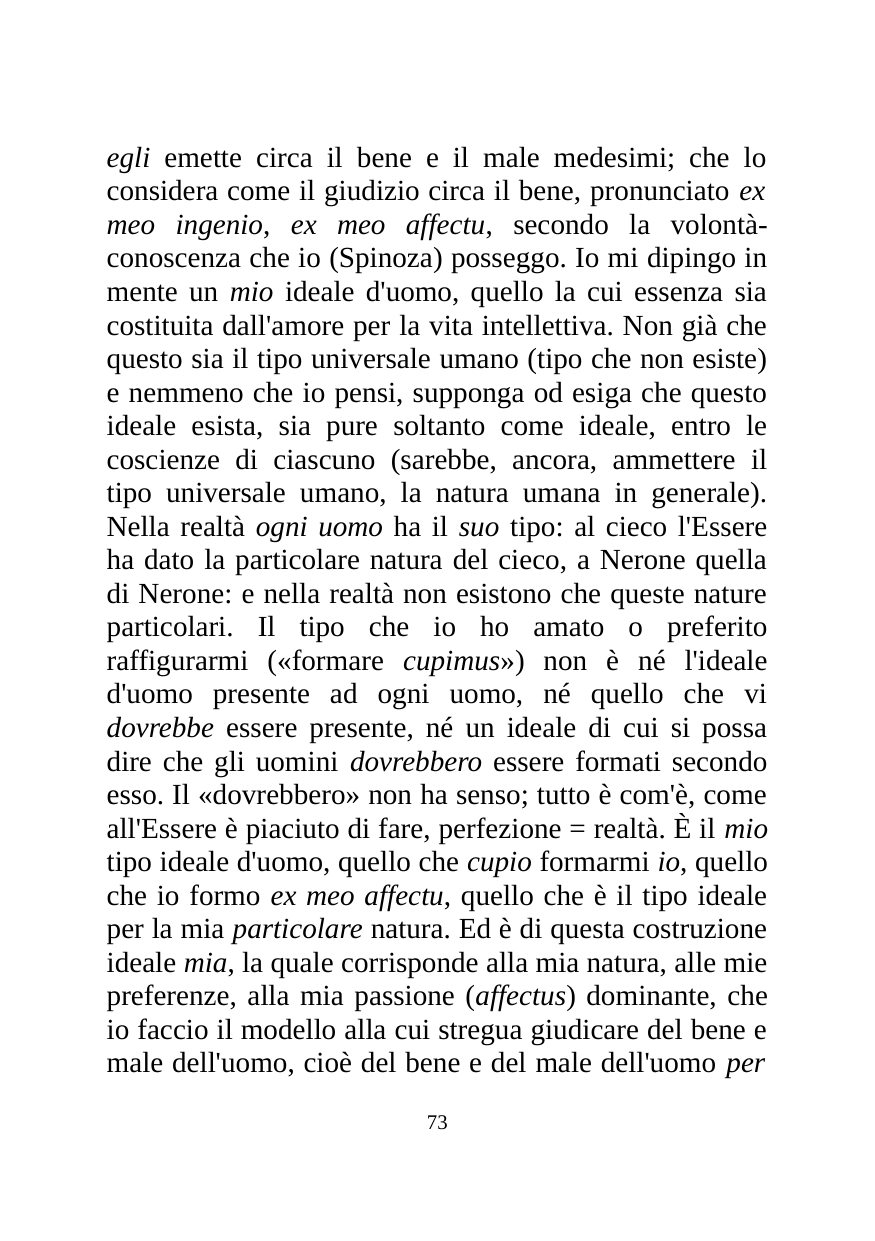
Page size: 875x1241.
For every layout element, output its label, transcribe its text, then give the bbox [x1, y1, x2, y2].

text egli emette circa il bene e il male medesimi; che lo considera come il giudizio circa il bene, pronunciato ex meo ingenio, ex meo affectu, secondo la volontà-conoscenza che io (Spinoza) posseggo. Io mi dipingo in mente un mio ideale d'uomo, quello la cui essenza sia costituita dall'amore per la vita intellettiva. Non già che questo sia il tipo universale umano (tipo che non esiste) e nemmeno che io pensi, supponga od esiga che questo ideale esista, sia pure soltanto come ideale, entro le coscienze di ciascuno (sarebbe, ancora, ammettere il tipo universale umano, la natura umana in generale). Nella realtà ogni uomo ha il suo tipo: al cieco l'Essere ha dato la particolare natura del cieco, a Nerone quella di Nerone: e nella realtà non esistono che queste nature particolari. Il tipo che io ho amato o preferito raffigurarmi («formare cupimus») non è né l'ideale d'uomo presente ad ogni uomo, né quello che vi dovrebbe essere presente, né un ideale di cui si possa dire che gli uomini dovrebbero essere formati secondo esso. Il «dovrebbero» non ha senso; tutto è com'è, come all'Essere è piaciuto di fare, perfezione = realtà. È il mio tipo ideale d'uomo, quello che cupio formarmi io, quello che io formo ex meo affectu, quello che è il tipo ideale per la mia particolare natura. Ed è di questa costruzione ideale mia, la quale corrisponde alla mia natura, alle mie preferenze, alla mia passione (affectus) dominante, che io faccio il modello alla cui stregua giudicare del bene e male dell'uomo, cioè del bene e del male dell'uomo per [106, 140, 768, 1079]
